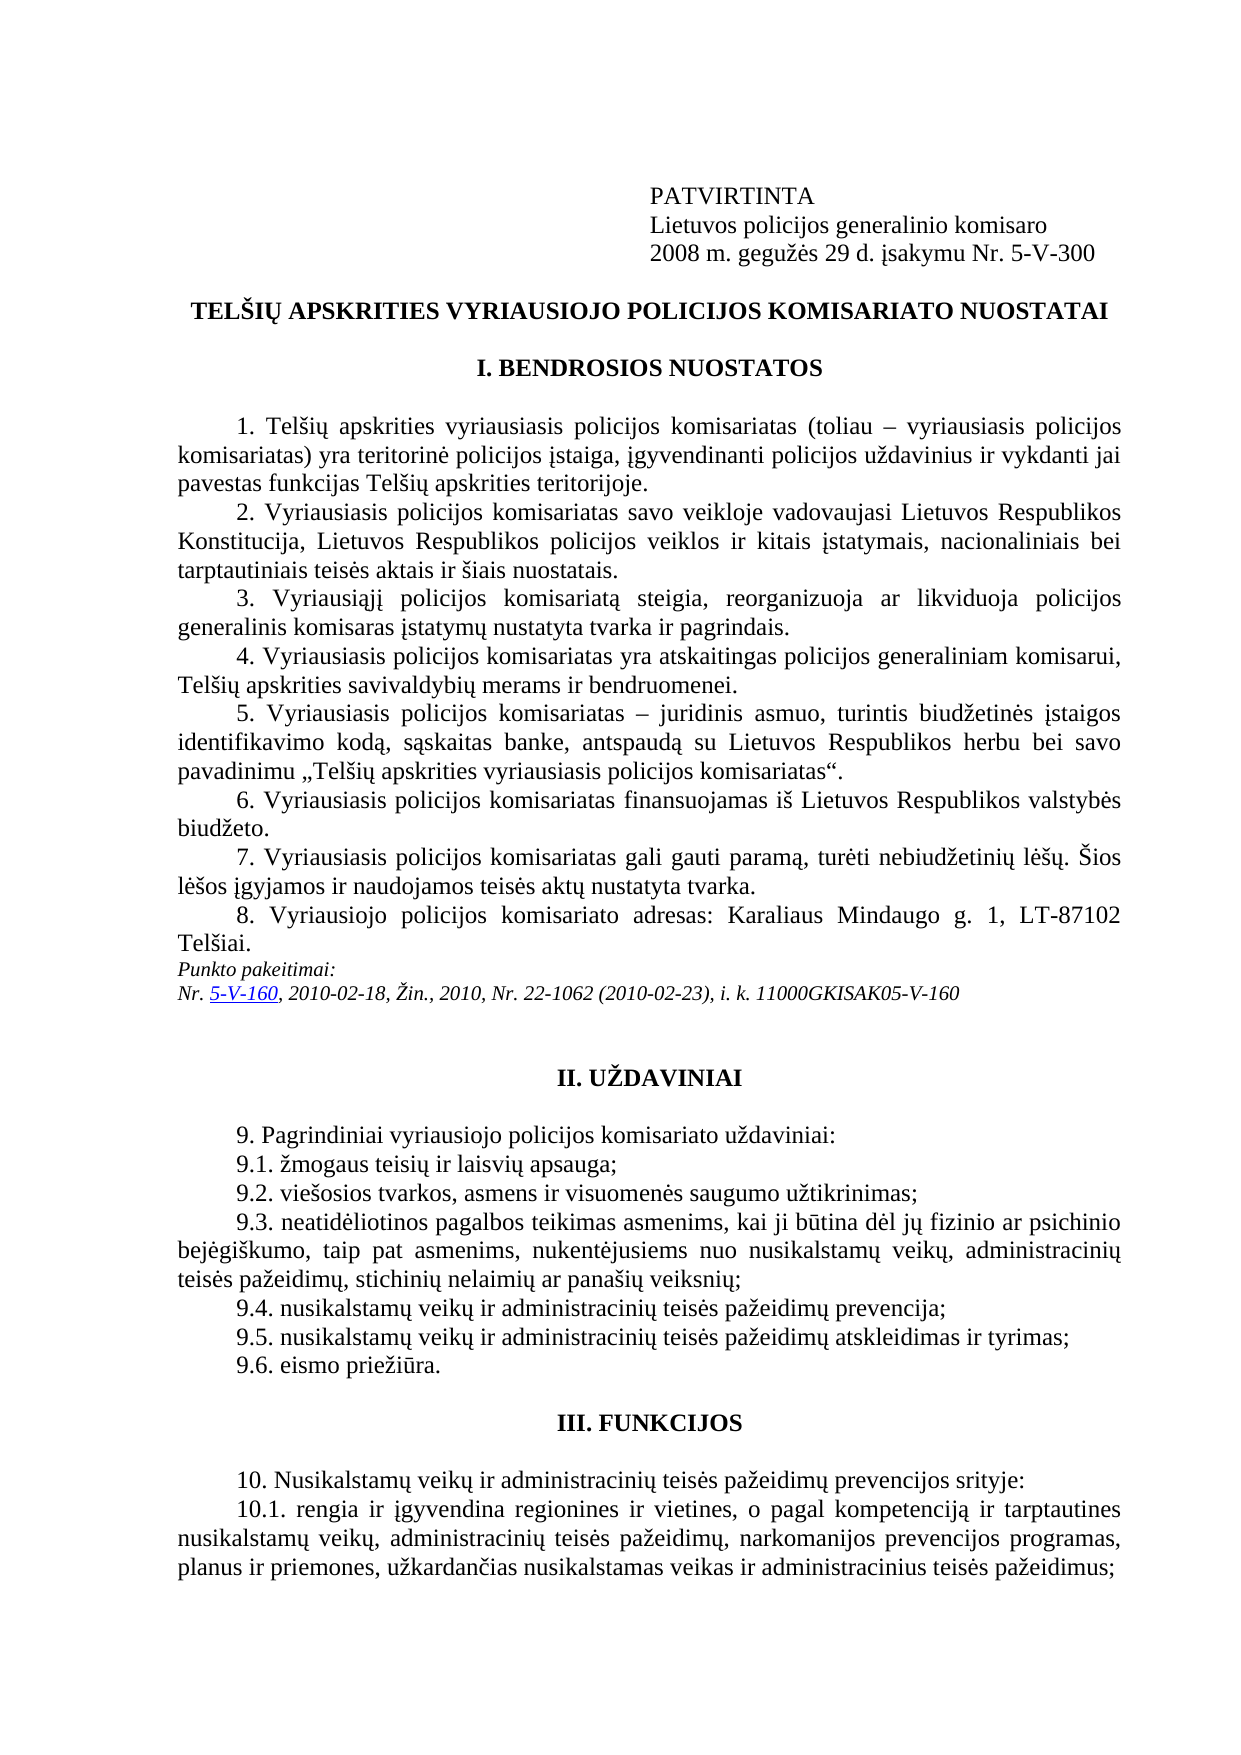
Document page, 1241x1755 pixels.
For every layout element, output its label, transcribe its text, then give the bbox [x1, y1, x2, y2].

text 9.5. nusikalstamų veikų ir administracinių teisės pažeidimų atskleidimas ir tyrimas; [177, 1322, 1122, 1350]
text TELŠIŲ APSKRITIES VYRIAUSIOJO POLICIJOS KOMISARIATO NUOSTATAI [177, 296, 1122, 325]
text 9.1. žmogaus teisių ir laisvių apsauga; [177, 1149, 1122, 1178]
text 7. Vyriausiasis policijos komisariatas gali gauti paramą, turėti nebiudžetinių lėšų. Šios lėšos įgyjamos ir naudojamos teisės aktų nustatyta tvarka. [177, 842, 1122, 900]
text 9.3. neatidėliotinos pagalbos teikimas asmenims, kai ji būtina dėl jų fizinio ar psichinio bejėgiškumo, taip pat asmenims, nukentėjusiems nuo nusikalstamų veikų, administracinių teisės pažeidimų, stichinių nelaimių ar panašių veiksnių; [177, 1207, 1122, 1293]
text 9. Pagrindiniai vyriausiojo policijos komisariato uždaviniai: [177, 1120, 1122, 1149]
text 10. Nusikalstamų veikų ir administracinių teisės pažeidimų prevencijos srityje: [177, 1465, 1122, 1494]
text Nr. 5-V-160, 2010-02-18, Žin., 2010, Nr. 22-1062 (2010-02-23), i. k. 11000GKISAK05-V-160 [177, 981, 1122, 1005]
text I. BENDROSIOS NUOSTATOS [177, 353, 1122, 382]
text 2008 m. gegužės 29 d. įsakymu Nr. 5-V-300 [649, 238, 1122, 267]
text 9.4. nusikalstamų veikų ir administracinių teisės pažeidimų prevencija; [177, 1293, 1122, 1322]
text Punkto pakeitimai: [177, 957, 1122, 981]
text 9.6. eismo priežiūra. [177, 1350, 1122, 1379]
text 9.2. viešosios tvarkos, asmens ir visuomenės saugumo užtikrinimas; [177, 1178, 1122, 1207]
text 1. Telšių apskrities vyriausiasis policijos komisariatas (toliau – vyriausiasis policijos komisariatas) yra teritorinė policijos įstaiga, įgyvendinanti policijos uždavinius ir vykdanti jai pavestas funkcijas Telšių apskrities teritorijoje. [177, 411, 1122, 497]
text 5. Vyriausiasis policijos komisariatas – juridinis asmuo, turintis biudžetinės įstaigos identifikavimo kodą, sąskaitas banke, antspaudą su Lietuvos Respublikos herbu bei savo pavadinimu „Telšių apskrities vyriausiasis policijos komisariatas“. [177, 698, 1122, 785]
text PATVIRTINTA [649, 181, 1122, 210]
text 8. Vyriausiojo policijos komisariato adresas: Karaliaus Mindaugo g. 1, LT-87102 Telšiai. [177, 900, 1122, 957]
text 4. Vyriausiasis policijos komisariatas yra atskaitingas policijos generaliniam komisarui, Telšių apskrities savivaldybių merams ir bendruomenei. [177, 641, 1122, 698]
text 3. Vyriausiąjį policijos komisariatą steigia, reorganizuoja ar likviduoja policijos generalinis komisaras įstatymų nustatyta tvarka ir pagrindais. [177, 583, 1122, 641]
text Lietuvos policijos generalinio komisaro [649, 210, 1122, 238]
text II. UŽDAVINIAI [177, 1063, 1122, 1092]
text III. FUNKCIJOS [177, 1408, 1122, 1437]
text 2. Vyriausiasis policijos komisariatas savo veikloje vadovaujasi Lietuvos Respublikos Konstitucija, Lietuvos Respublikos policijos veiklos ir kitais įstatymais, nacionaliniais bei tarptautiniais teisės aktais ir šiais nuostatais. [177, 497, 1122, 583]
text 10.1. rengia ir įgyvendina regionines ir vietines, o pagal kompetenciją ir tarptautines nusikalstamų veikų, administracinių teisės pažeidimų, narkomanijos prevencijos programas, planus ir priemones, užkardančias nusikalstamas veikas ir administracinius teisės pažeidimus; [177, 1494, 1122, 1580]
text 6. Vyriausiasis policijos komisariatas finansuojamas iš Lietuvos Respublikos valstybės biudžeto. [177, 785, 1122, 842]
